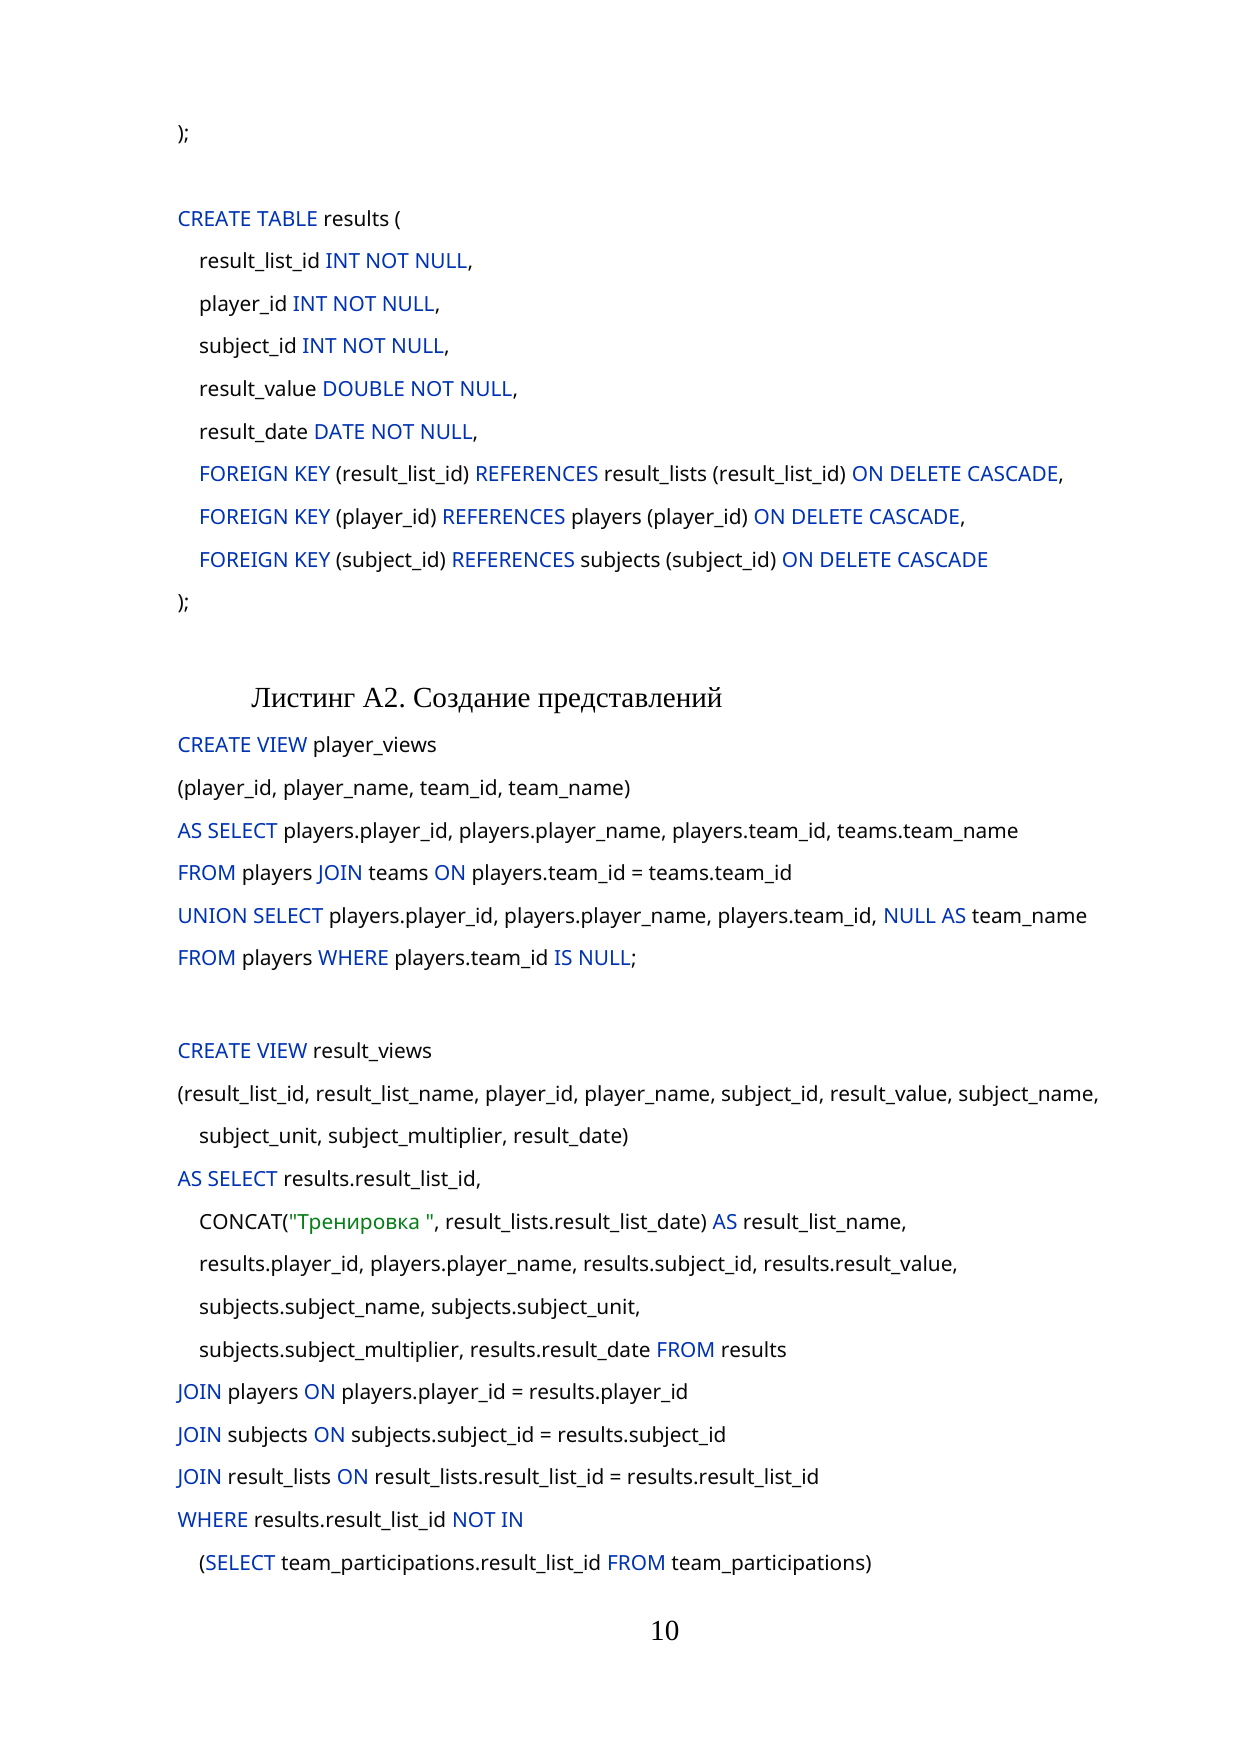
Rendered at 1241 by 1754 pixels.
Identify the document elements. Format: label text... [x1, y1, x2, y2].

text CREATE VIEW player_views (player_id, player_name, team_id, team_name) AS SELECT players.player_id, players.player_name, players.team_id, teams.team_name FROM players JOIN teams ON players.team_id = teams.team_id UNION SELECT players.player_id, players.player_name, players.team_id, NULL AS team_name FROM players WHERE players.team_id IS NULL; CREATE VIEW result_views (result_list_id, result_list_name, player_id, player_name, subject_id, result_value, subject_name, subject_unit, subject_multiplier, result_date) AS SELECT results.result_list_id, CONCAT("Тренировка ", result_lists.result_list_date) AS result_list_name, results.player_id, players.player_name, results.subject_id, results.result_value, subjects.subject_name, subjects.subject_unit, subjects.subject_multiplier, results.result_date FROM results JOIN players ON players.player_id = results.player_id JOIN subjects ON subjects.subject_id = results.subject_id JOIN result_lists ON result_lists.result_list_id = results.result_list_id WHERE results.result_list_id NOT IN (SELECT team_participations.result_list_id FROM team_participations) [177, 731, 1152, 1576]
list Листинг A2. Создание представлений [177, 680, 1152, 714]
text ); CREATE TABLE results ( result_list_id INT NOT NULL, player_id INT NOT NULL, subject_id INT NOT NULL, result_value DOUBLE NOT NULL, result_date DATE NOT NULL, FOREIGN KEY (result_list_id) REFERENCES result_lists (result_list_id) ON DELETE CASCADE, FOREIGN KEY (player_id) REFERENCES players (player_id) ON DELETE CASCADE, FOREIGN KEY (subject_id) REFERENCES subjects (subject_id) ON DELETE CASCADE ); [177, 118, 1152, 616]
